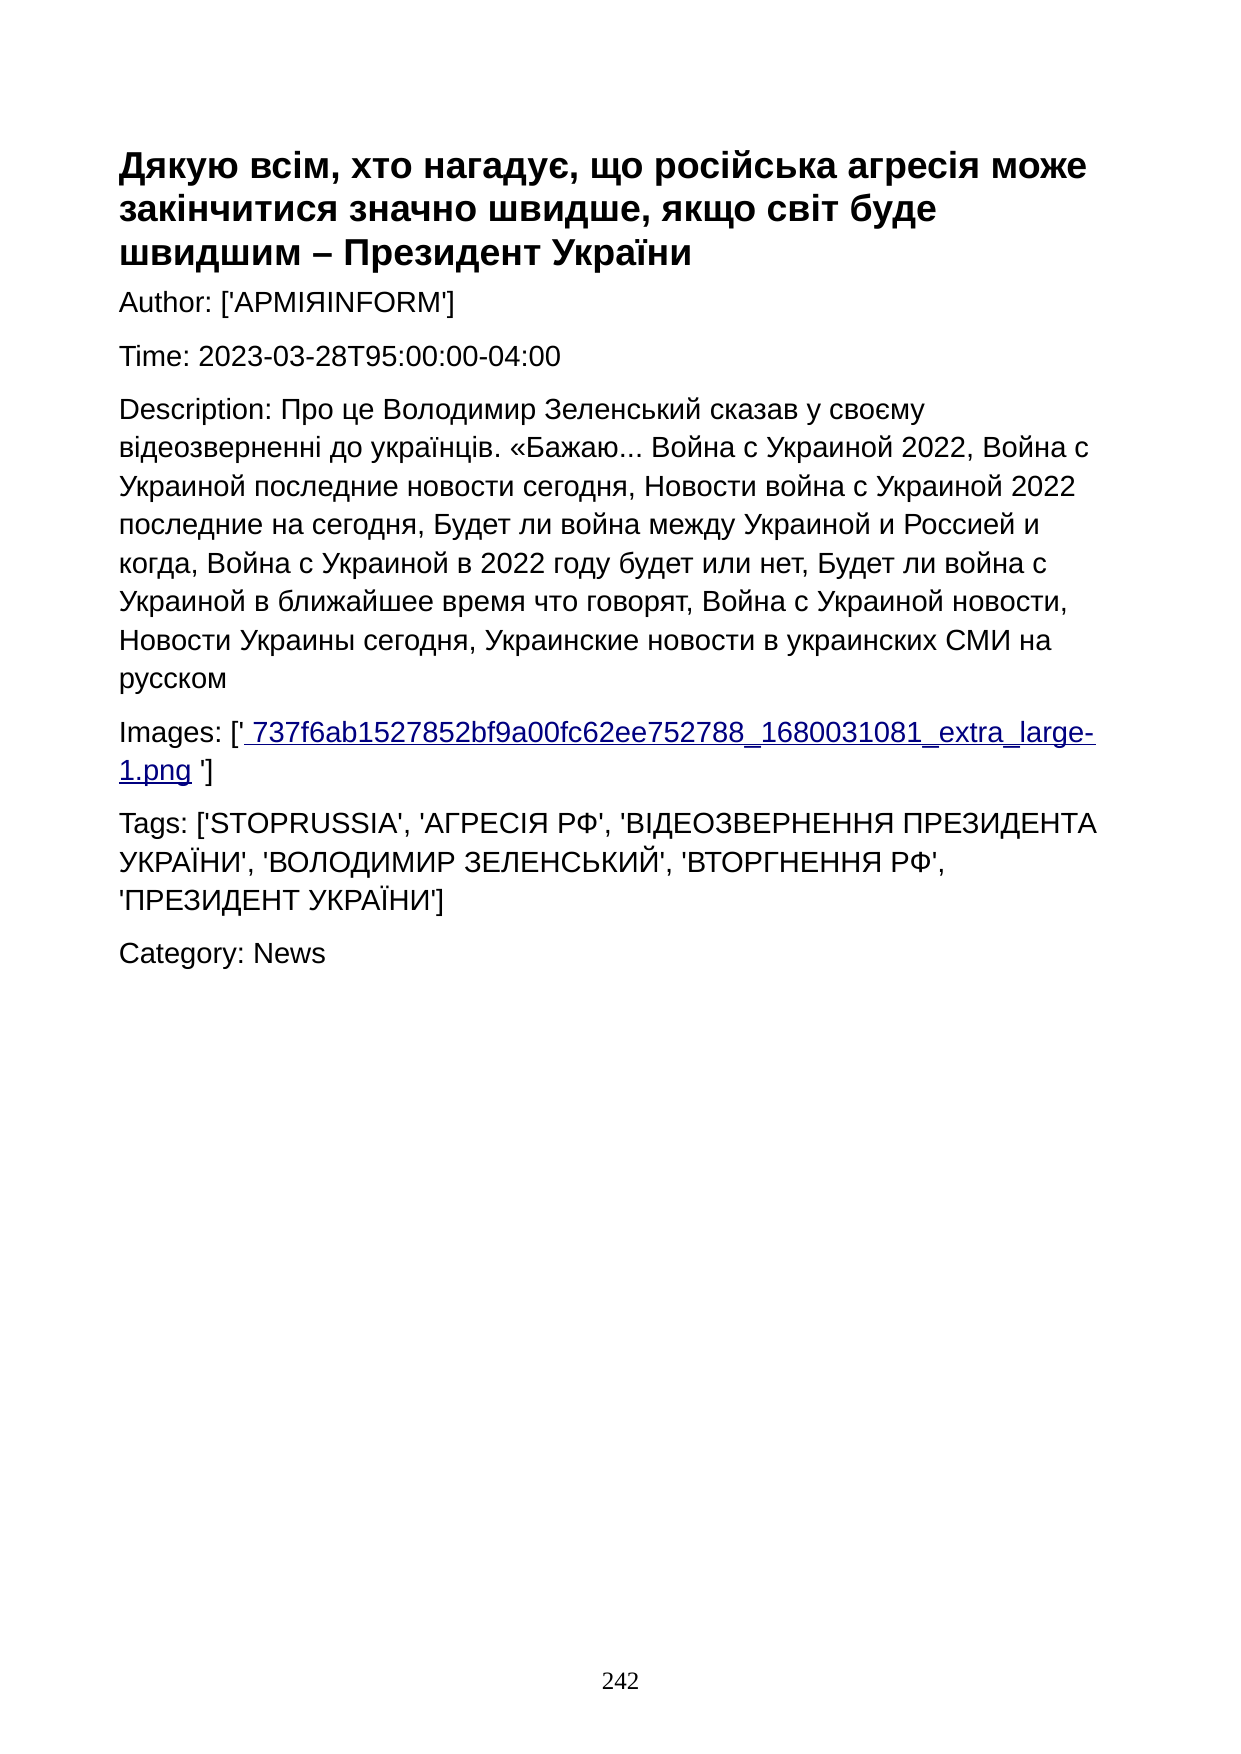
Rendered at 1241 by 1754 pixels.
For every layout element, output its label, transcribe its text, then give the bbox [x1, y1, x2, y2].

text Tags: ['STOPRUSSIA', 'АГРЕСІЯ РФ', 'ВІДЕОЗВЕРНЕННЯ ПРЕЗИДЕНТА УКРАЇНИ', 'ВОЛОДИМИР ЗЕЛЕНСЬКИЙ', 'ВТОРГНЕННЯ РФ', 'ПРЕЗИДЕНТ УКРАЇНИ'] [118, 806, 1122, 917]
text Description: Про це Володимир Зеленський сказав у своєму відеозверненні до українців. «Бажаю... Война с Украиной 2022, Война с Украиной последние новости сегодня, Новости война с Украиной 2022 последние на сегодня, Будет ли война между Украиной и Россией и когда, Война с Украиной в 2022 году будет или нет, Будет ли война с Украиной в ближайшее время что говорят, Война с Украиной новости, Новости Украины сегодня, Украинские новости в украинских СМИ на русском [118, 392, 1122, 695]
text Time: 2023-03-28T95:00:00-04:00 [118, 338, 1122, 372]
subtitle Дякую всім, хто нагадує, що російська агресія може закінчитися значно швидше, якщо світ буде швидшим – Президент України [118, 143, 1122, 273]
text Images: [' 737f6ab1527852bf9a00fc62ee752788_1680031081_extra_large-1.png '] [118, 714, 1122, 787]
text Category: News [118, 936, 1122, 970]
text Author: ['АРМІЯINFORM'] [118, 285, 1122, 319]
